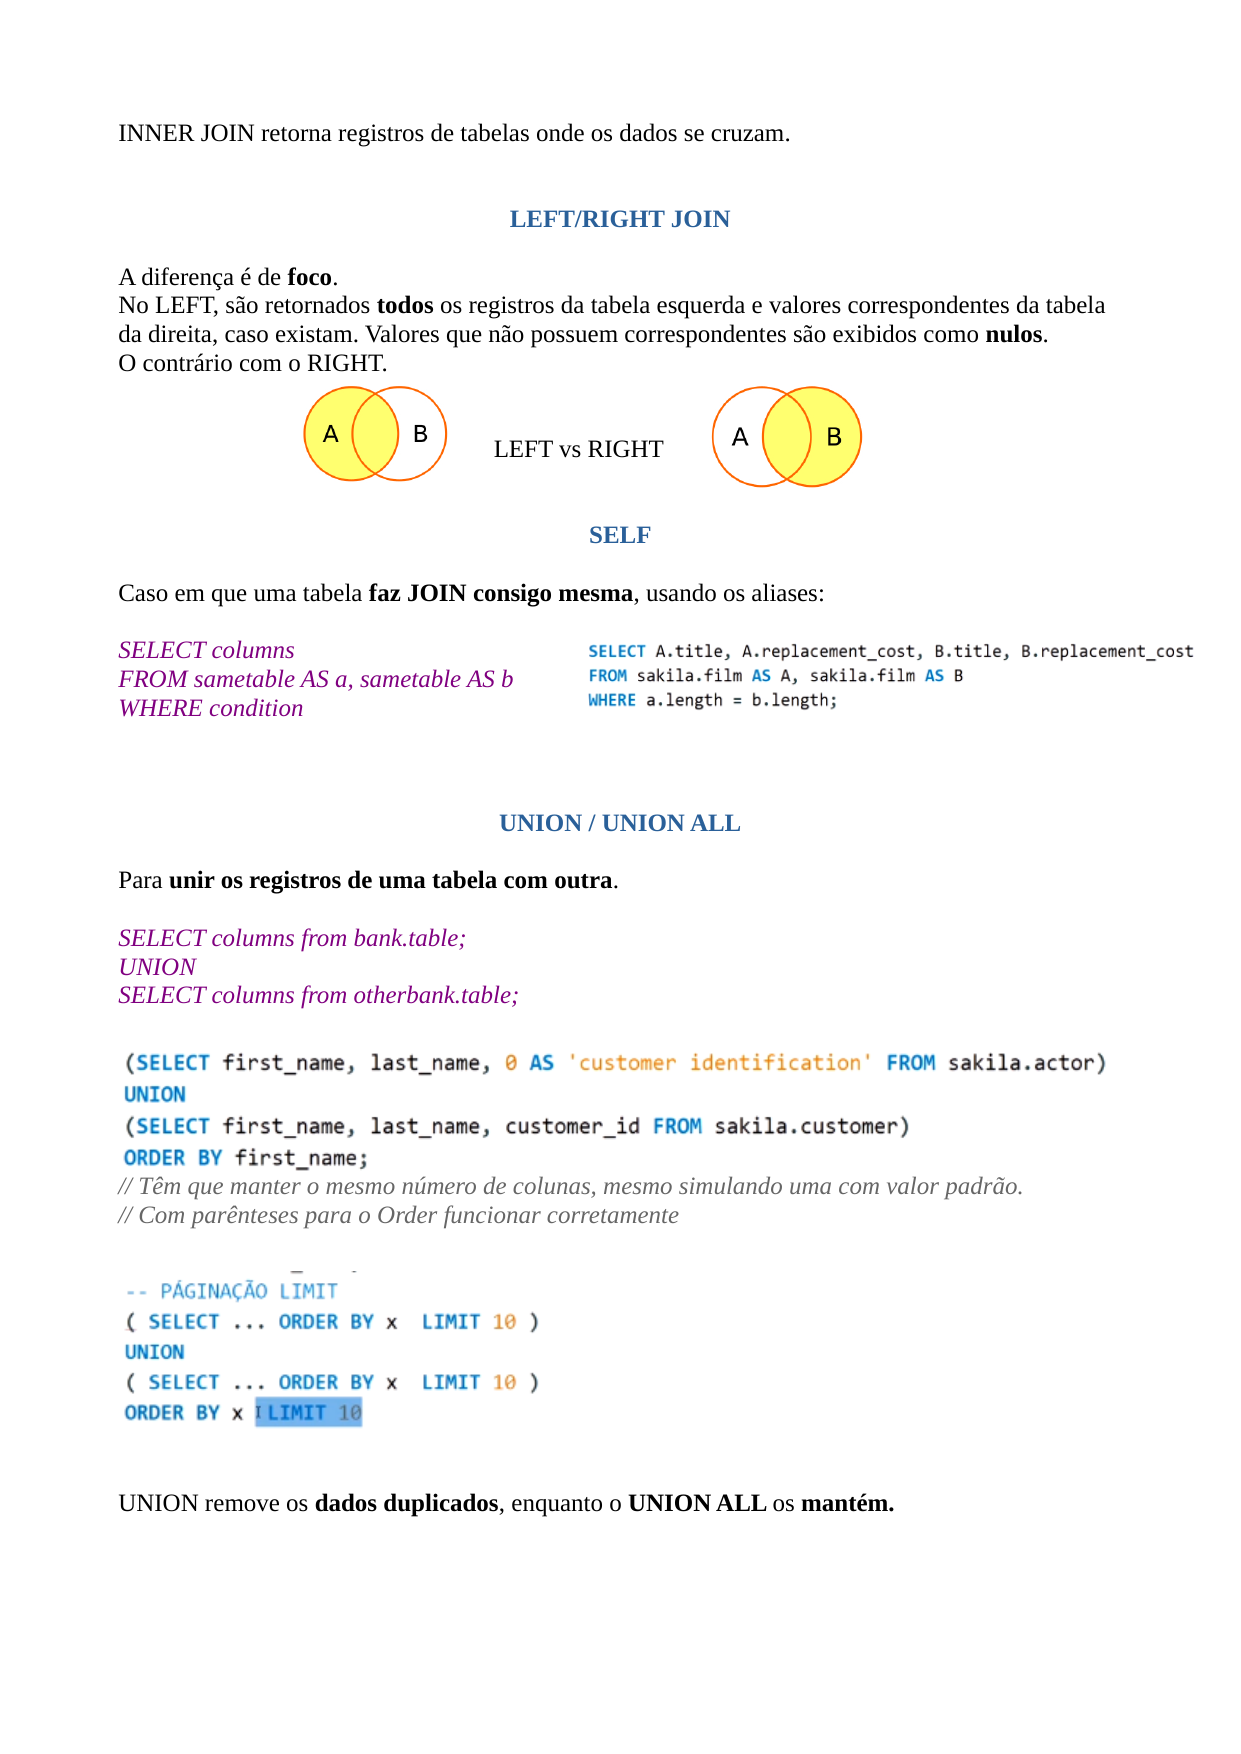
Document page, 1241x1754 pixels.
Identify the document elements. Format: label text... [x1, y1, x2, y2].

text No LEFT, são retornados todos os registros da tabela esquerda e valores correspondentes da tabela da direita, caso existam. Valores que não possuem correspondentes são exibidos como nulos. [118, 291, 1122, 348]
text LEFT/RIGHT JOIN [118, 204, 1122, 233]
text UNION / UNION ALL [118, 808, 1122, 837]
text SELF [118, 521, 1122, 549]
text // Têm que manter o mesmo número de colunas, mesmo simulando uma com valor padrão. [118, 1172, 1122, 1200]
text WHERE condition [118, 693, 583, 722]
text Para unir os registros de uma tabela com outra. [118, 866, 1122, 894]
picture [120, 1271, 557, 1441]
text [118, 1038, 1122, 1048]
text SELECT columns from bank.table; [118, 923, 1122, 952]
text INNER JOIN retorna registros de tabelas onde os dados se cruzam. [118, 118, 1122, 147]
text // Com parênteses para o Order funcionar corretamente [118, 1200, 1122, 1229]
picture [302, 384, 448, 483]
picture [709, 384, 864, 489]
text [118, 434, 302, 463]
text O contrário com o RIGHT. [118, 348, 1122, 377]
text Caso em que uma tabela faz JOIN consigo mesma, usando os aliases: [118, 578, 1122, 607]
text SELECT columns [118, 636, 1122, 664]
text SELECT columns from otherbank.table; [118, 981, 1122, 1009]
text UNION [118, 952, 1122, 981]
text A diferença é de foco. [118, 262, 1122, 291]
text UNION remove os dados duplicados, enquanto o UNION ALL os mantém. [118, 1488, 1122, 1516]
picture [583, 637, 1200, 722]
text FROM sametable AS a, sametable AS b [118, 664, 583, 693]
text LEFT vs RIGHT [448, 434, 709, 463]
picture [118, 1048, 1123, 1172]
text [864, 434, 1122, 463]
